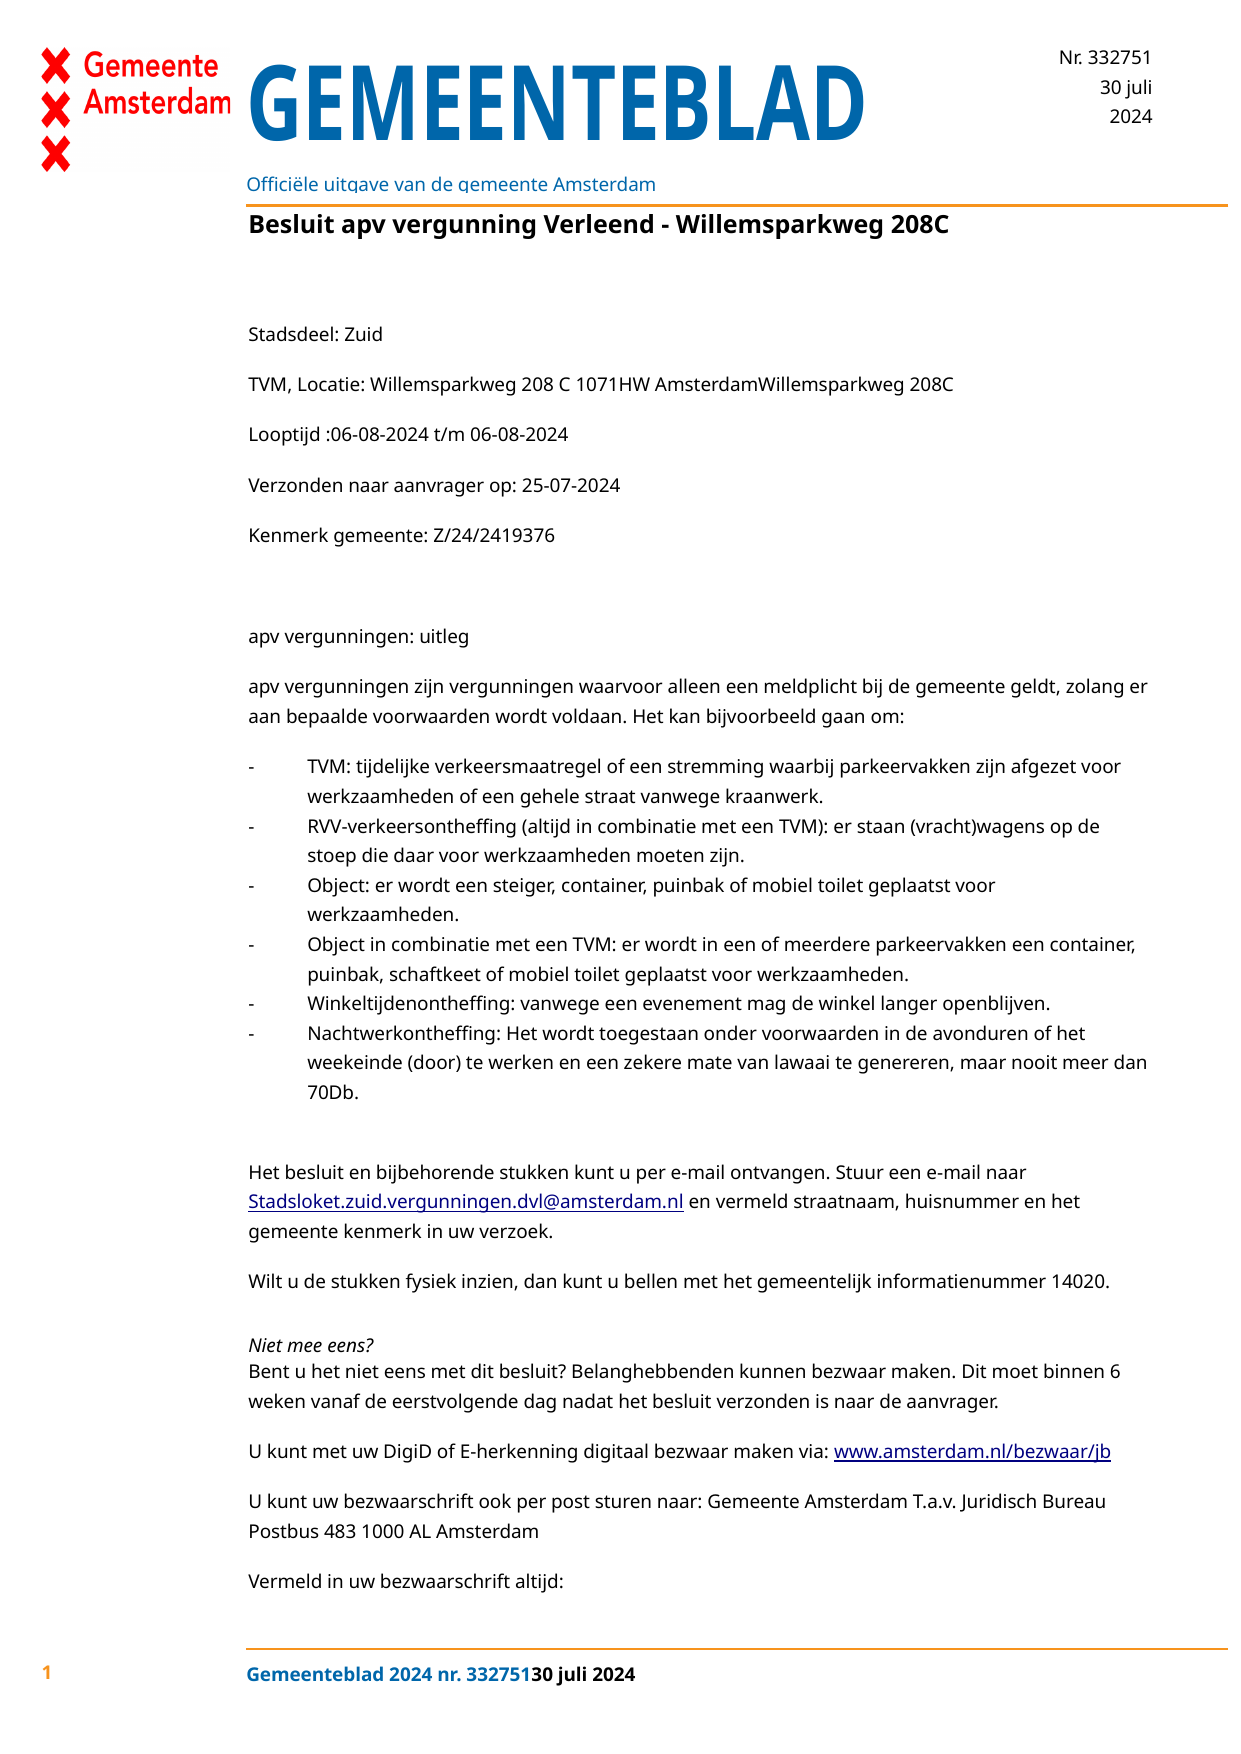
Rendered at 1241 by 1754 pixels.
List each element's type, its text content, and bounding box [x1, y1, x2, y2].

text Wilt u de stukken fysiek inzien, dan kunt u bellen met het gemeentelijk informatienummer 14020. [248, 1269, 1152, 1294]
text U kunt met uw DigiD of E-herkenning digitaal bezwaar maken via: www.amsterdam.nl/bezwaar/jb [248, 1438, 1152, 1464]
text Vermeld in uw bezwaarschrift altijd: [248, 1569, 1152, 1594]
text apv vergunningen zijn vergunningen waarvoor alleen een meldplicht bij de gemeente geldt, zolang er aan bepaalde voorwaarden wordt voldaan. Het kan bijvoorbeeld gaan om: [248, 674, 1152, 729]
text Looptijd :06-08-2024 t/m 06-08-2024 [248, 422, 1152, 447]
list Winkeltijdenontheffing: vanwege een evenement mag de winkel langer openblijven. [248, 990, 1152, 1016]
text Kenmerk gemeente: Z/24/2419376 [248, 522, 1152, 548]
list Object in combinatie met een TVM: er wordt in een of meerdere parkeervakken een container, puinbak, schaftkeet of mobiel toilet geplaatst voor werkzaamheden. [248, 931, 1152, 986]
text U kunt uw bezwaarschrift ook per post sturen naar: Gemeente Amsterdam T.a.v. Juridisch Bureau Postbus 483 1000 AL Amsterdam [248, 1489, 1152, 1544]
list Object: er wordt een steiger, container, puinbak of mobiel toilet geplaatst voor werkzaamheden. [248, 872, 1152, 927]
text Besluit apv vergunning Verleend - Willemsparkweg 208C [248, 207, 1152, 241]
list Nachtwerkontheffing: Het wordt toegestaan onder voorwaarden in de avonduren of het weekeinde (door) te werken en een zekere mate van lawaai te genereren, maar nooit meer dan 70Db. [248, 1020, 1152, 1105]
text TVM, Locatie: Willemsparkweg 208 C 1071HW AmsterdamWillemsparkweg 208C [248, 371, 1152, 397]
text Verzonden naar aanvrager op: 25-07-2024 [248, 472, 1152, 498]
picture [41, 47, 231, 172]
text Stadsdeel: Zuid [248, 321, 1152, 346]
text Het besluit en bijbehorende stukken kunt u per e-mail ontvangen. Stuur een e-mail naar Stadsloket.zuid.vergunningen.dvl@amsterdam.nl en vermeld straatnaam, huisnummer en het gemeente kenmerk in uw verzoek. [248, 1159, 1152, 1244]
list RVV-verkeersontheffing (altijd in combinatie met een TVM): er staan (vracht)wagens op de stoep die daar voor werkzaamheden moeten zijn. [248, 813, 1152, 868]
text Niet mee eens? [248, 1333, 1152, 1358]
list TVM: tijdelijke verkeersmaatregel of een stremming waarbij parkeervakken zijn afgezet voor werkzaamheden of een gehele straat vanwege kraanwerk. [248, 754, 1152, 809]
text apv vergunningen: uitleg [248, 623, 1152, 649]
text Bent u het niet eens met dit besluit? Belanghebbenden kunnen bezwaar maken. Dit moet binnen 6 weken vanaf de eerstvolgende dag nadat het besluit verzonden is naar de aanvrager. [248, 1358, 1152, 1414]
